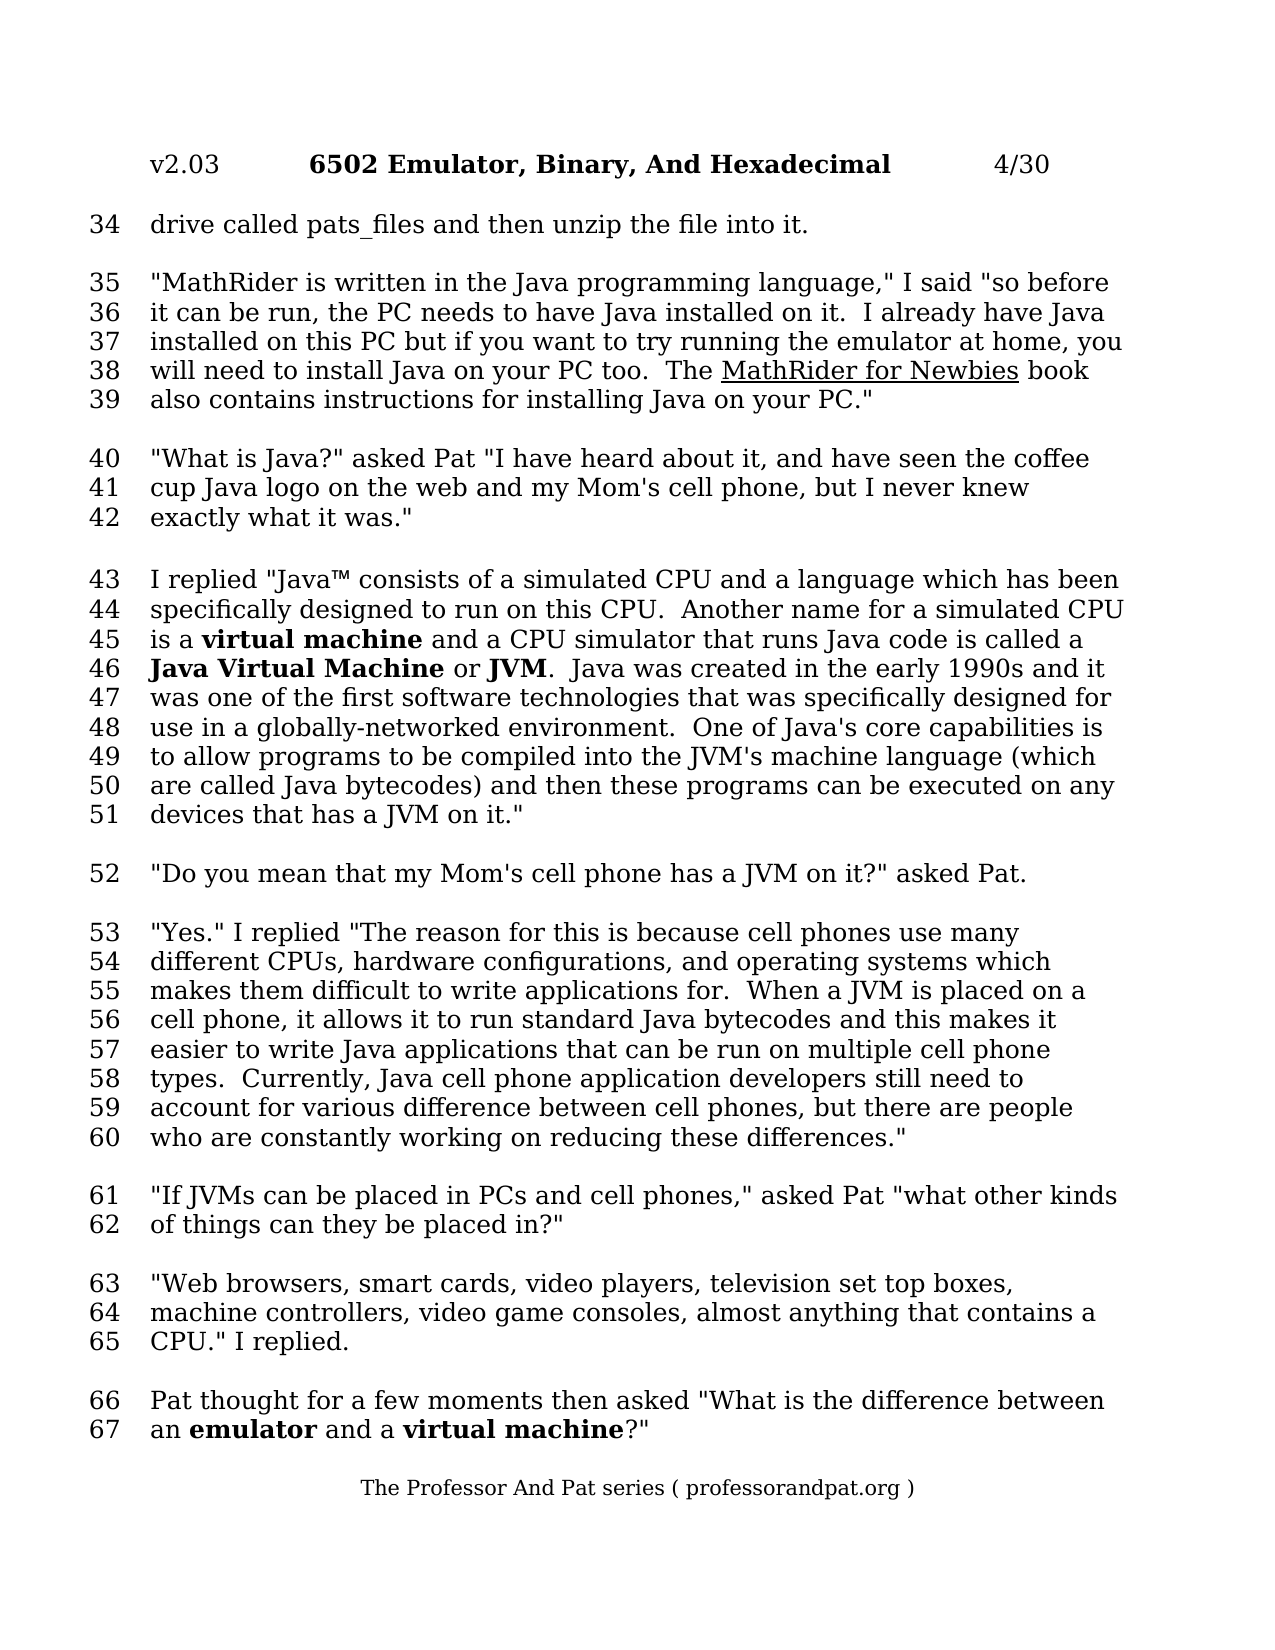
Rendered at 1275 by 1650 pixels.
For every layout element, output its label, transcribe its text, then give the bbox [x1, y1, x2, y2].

text Pat thought for a few moments then asked "What is the difference between an emulator and a virtual machine?" [150, 1386, 1125, 1445]
text "What is Java?" asked Pat "I have heard about it, and have seen the coffee cup Java logo on the web and my Mom's cell phone, but I never knew exactly what it was." [150, 444, 1125, 532]
text I replied "Java™ consists of a simulated CPU and a language which has been specifically designed to run on this CPU. Another name for a simulated CPU is a virtual machine and a CPU simulator that runs Java code is called a Java Virtual Machine or JVM. Java was created in the early 1990s and it was one of the first software technologies that was specifically designed for use in a globally-networked environment. One of Java's core capabilities is to allow programs to be compiled into the JVM's machine language (which are called Java bytecodes) and then these programs can be executed on any devices that has a JVM on it." [150, 561, 1125, 830]
text "Web browsers, smart cards, video players, television set top boxes, machine controllers, video game consoles, almost anything that contains a CPU." I replied. [150, 1269, 1125, 1357]
text "Yes." I replied "The reason for this is because cell phones use many different CPUs, hardware configurations, and operating systems which makes them difficult to write applications for. When a JVM is placed on a cell phone, it allows it to run standard Java bytecodes and this makes it easier to write Java applications that can be run on multiple cell phone types. Currently, Java cell phone application developers still need to account for various difference between cell phones, but there are people who are constantly working on reducing these differences." [150, 918, 1125, 1152]
text "If JVMs can be placed in PCs and cell phones," asked Pat "what other kinds of things can they be placed in?" [150, 1181, 1125, 1240]
text drive called pats_files and then unzip the file into it. [150, 210, 1125, 239]
text "MathRider is written in the Java programming language," I said "so before it can be run, the PC needs to have Java installed on it. I already have Java installed on this PC but if you want to try running the emulator at home, you will need to install Java on your PC too. The MathRider for Newbies book also contains instructions for installing Java on your PC." [150, 268, 1125, 415]
text "Do you mean that my Mom's cell phone has a JVM on it?" asked Pat. [150, 859, 1125, 888]
